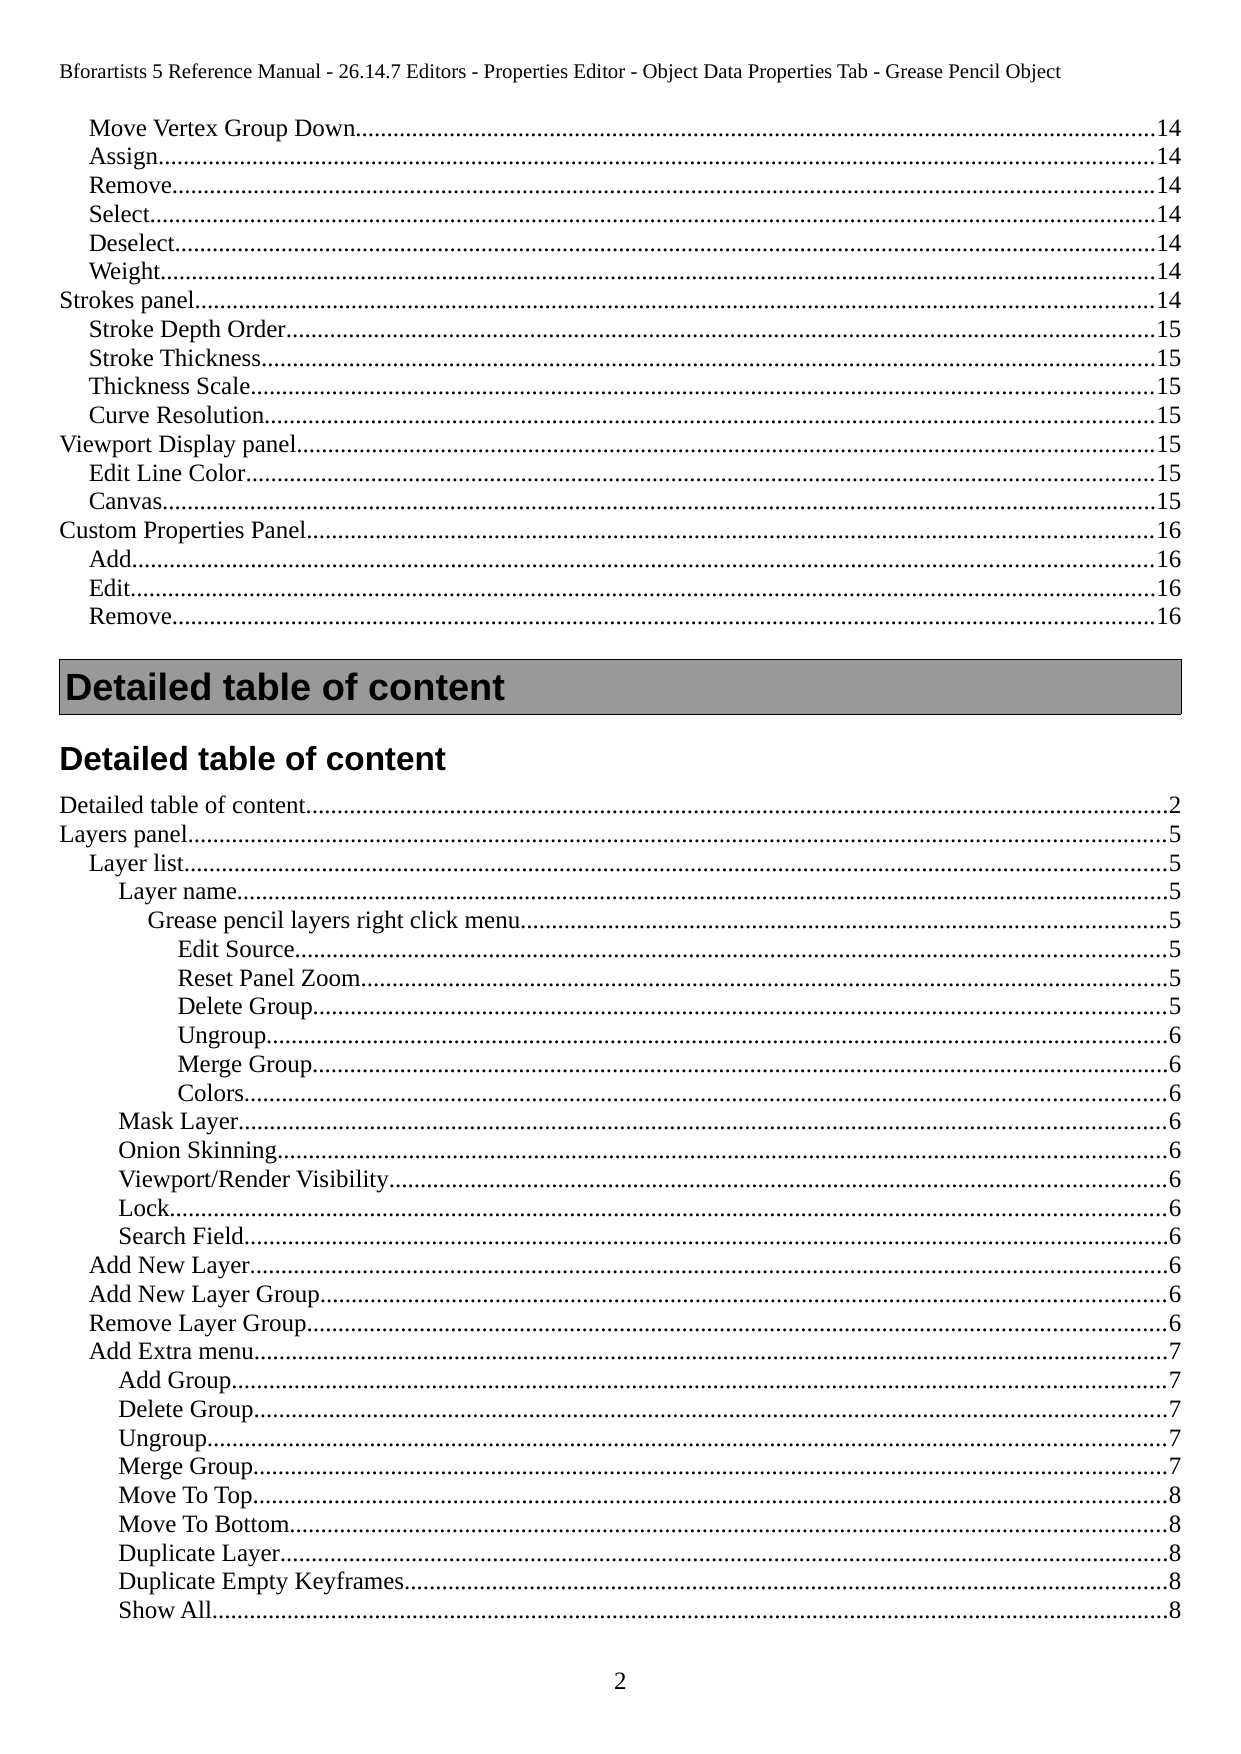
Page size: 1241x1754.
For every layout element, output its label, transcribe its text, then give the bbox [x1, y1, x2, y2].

text Duplicate Layer 8 [118, 1538, 1181, 1566]
text Deselect 14 [88, 228, 1181, 256]
text Viewport Display panel 15 [59, 429, 1181, 458]
text Layer name 5 [118, 876, 1181, 905]
text Layer list 5 [88, 848, 1181, 876]
text Move To Top 8 [118, 1480, 1181, 1509]
text Weight 14 [88, 256, 1181, 285]
text Search Field 6 [118, 1221, 1181, 1250]
text Remove 14 [88, 170, 1181, 199]
text Edit Line Color 15 [88, 458, 1181, 486]
text Select 14 [88, 199, 1181, 228]
text Curve Resolution 15 [88, 400, 1181, 429]
text Delete Group 7 [118, 1394, 1181, 1423]
text Lock 6 [118, 1193, 1181, 1221]
text Ungroup 6 [177, 1020, 1181, 1049]
text Move To Bottom 8 [118, 1509, 1181, 1538]
text Ungroup 7 [118, 1423, 1181, 1451]
text Onion Skinning 6 [118, 1135, 1181, 1164]
text Add 16 [88, 544, 1181, 573]
text Delete Group 5 [177, 991, 1181, 1020]
text Merge Group 6 [177, 1049, 1181, 1078]
text Show All 8 [118, 1595, 1181, 1624]
text Stroke Thickness 15 [88, 343, 1181, 371]
text Layers panel 5 [59, 819, 1181, 848]
text Mask Layer 6 [118, 1106, 1181, 1135]
text Add Group 7 [118, 1365, 1181, 1394]
subtitle Detailed table of content [59, 739, 1181, 778]
text Reset Panel Zoom 5 [177, 963, 1181, 991]
text Edit Source 5 [177, 934, 1181, 963]
text Stroke Depth Order 15 [88, 314, 1181, 343]
table_header Detailed table of content [60, 660, 1181, 714]
text Remove Layer Group 6 [88, 1308, 1181, 1336]
text Add Extra menu 7 [88, 1336, 1181, 1365]
text Assign 14 [88, 141, 1181, 170]
text Add New Layer 6 [88, 1250, 1181, 1279]
text Remove 16 [88, 601, 1181, 630]
text Add New Layer Group 6 [88, 1279, 1181, 1308]
text Move Vertex Group Down 14 [88, 113, 1181, 141]
text Merge Group 7 [118, 1451, 1181, 1480]
text Edit 16 [88, 573, 1181, 601]
text Strokes panel 14 [59, 285, 1181, 314]
text Grease pencil layers right click menu 5 [147, 905, 1181, 934]
text Custom Properties Panel 16 [59, 515, 1181, 544]
text Colors 6 [177, 1078, 1181, 1106]
text Detailed table of content 2 [59, 790, 1181, 819]
text Viewport/Render Visibility 6 [118, 1164, 1181, 1193]
text Duplicate Empty Keyframes 8 [118, 1566, 1181, 1595]
text Thickness Scale 15 [88, 371, 1181, 400]
text Canvas 15 [88, 486, 1181, 515]
